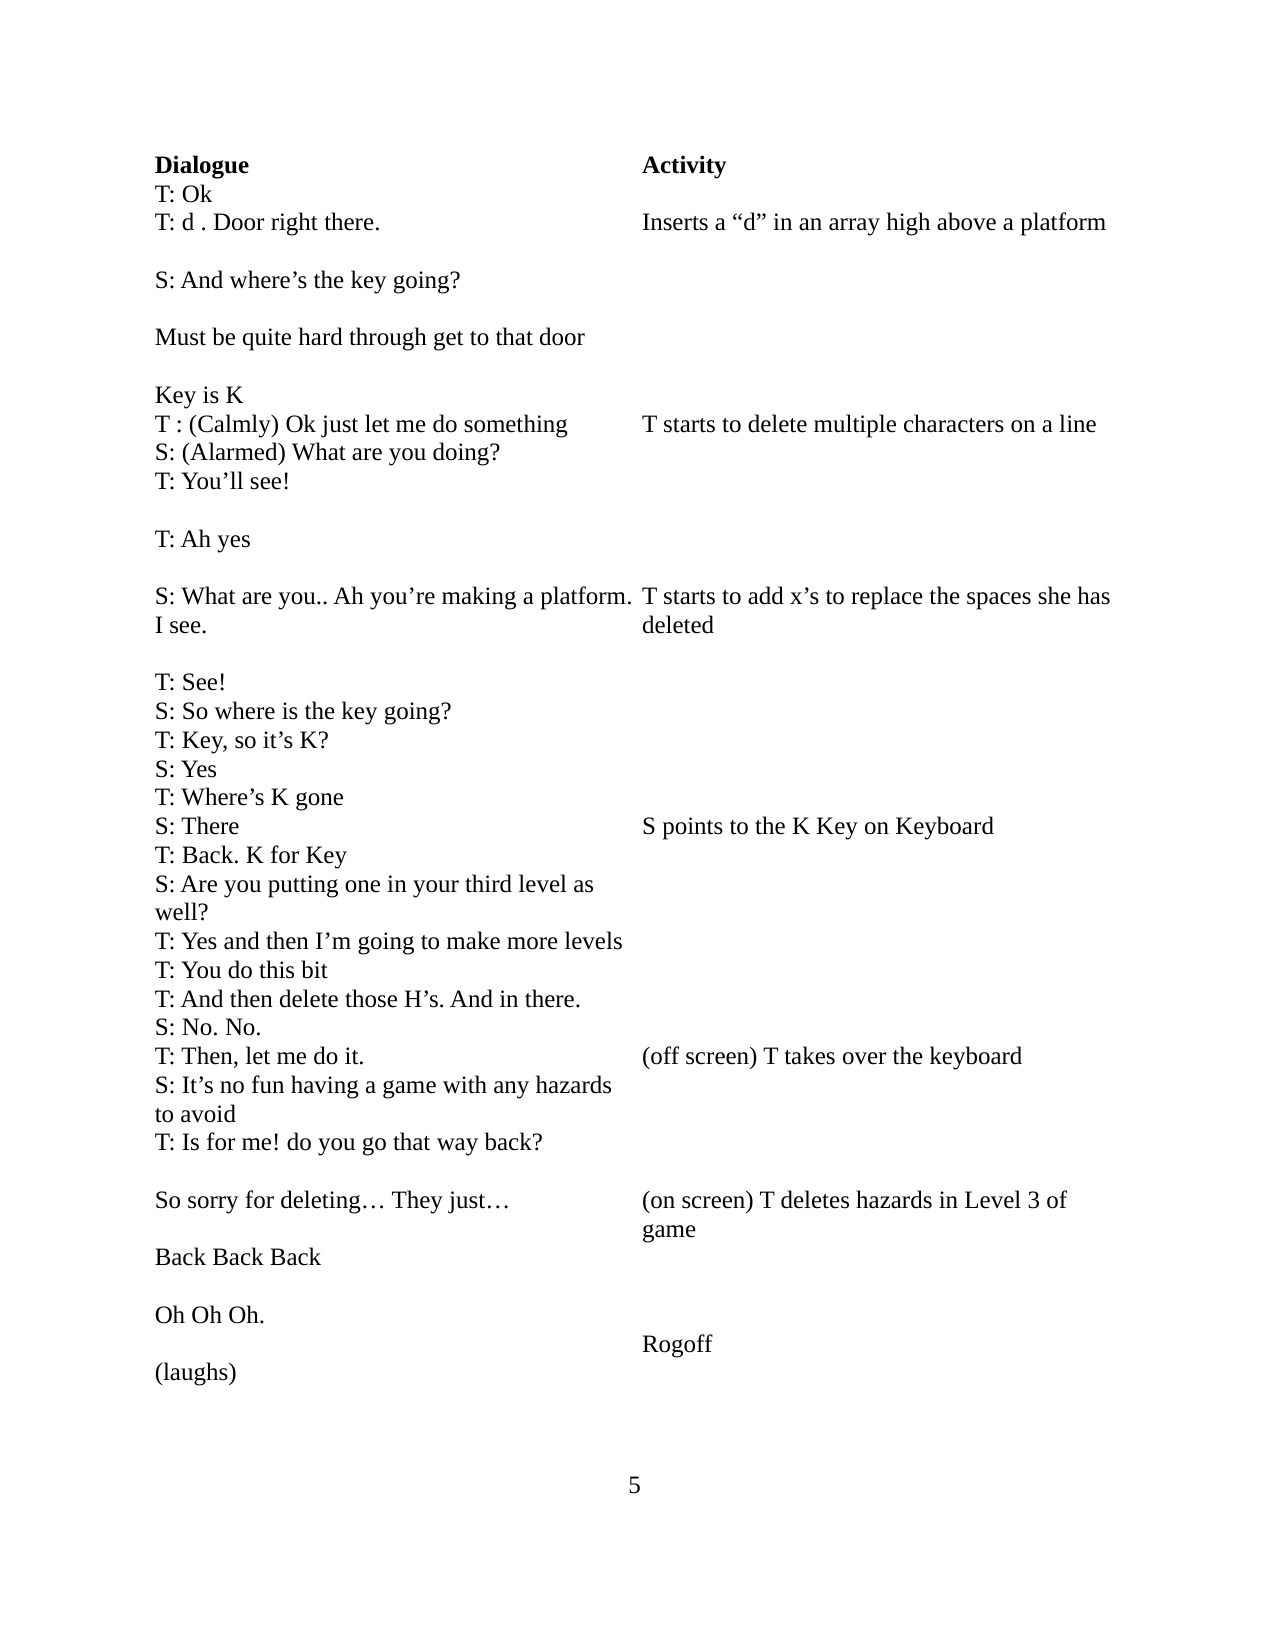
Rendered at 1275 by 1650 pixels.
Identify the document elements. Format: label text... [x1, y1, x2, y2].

table_cell T: You’ll see! [150, 466, 637, 495]
table_cell So sorry for deleting… They just… [150, 1185, 637, 1242]
table_cell S points to the K Key on Keyboard [638, 811, 1125, 840]
table_cell [638, 524, 1125, 552]
table_cell Rogoff [638, 1329, 1125, 1357]
table_cell T: Is for me! do you go that way back? [150, 1128, 637, 1156]
table_cell T: See! [150, 668, 637, 696]
table_cell [638, 294, 1125, 322]
table_cell [638, 495, 1125, 524]
table_cell [150, 1156, 637, 1185]
table_cell [638, 955, 1125, 984]
table_cell [150, 1386, 637, 1415]
table_cell (on screen) T deletes hazards in Level 3 of game [638, 1185, 1125, 1242]
table_cell Inserts a “d” in an array high above a platform [638, 208, 1125, 236]
table_cell S: It’s no fun having a game with any hazards to avoid [150, 1070, 637, 1127]
table_cell [150, 351, 637, 380]
table_cell [150, 1329, 637, 1357]
table_cell S: No. No. [150, 1013, 637, 1041]
table_cell [638, 265, 1125, 294]
table_cell [638, 696, 1125, 725]
table_cell [150, 236, 637, 265]
table_cell [638, 869, 1125, 926]
table_cell S: And where’s the key going? [150, 265, 637, 294]
table_cell [638, 1156, 1125, 1185]
table_cell T : (Calmly) Ok just let me do something [150, 409, 637, 437]
table_cell T: Then, let me do it. [150, 1041, 637, 1070]
table_cell S: Yes [150, 754, 637, 782]
table_cell [638, 1013, 1125, 1041]
table_cell [638, 323, 1125, 351]
table_cell [638, 1128, 1125, 1156]
table_cell [638, 1300, 1125, 1329]
table_cell T: You do this bit [150, 955, 637, 984]
table_cell S: Are you putting one in your third level as well? [150, 869, 637, 926]
table_cell S: (Alarmed) What are you doing? [150, 438, 637, 466]
table_cell Oh Oh Oh. [150, 1300, 637, 1329]
table_cell [638, 553, 1125, 581]
table_cell S: What are you.. Ah you’re making a platform. I see. [150, 581, 637, 639]
table_cell [638, 926, 1125, 955]
table_cell T: Back. K for Key [150, 840, 637, 869]
table_header Dialogue [150, 150, 637, 179]
table_cell [638, 754, 1125, 782]
table_cell (off screen) T takes over the keyboard [638, 1041, 1125, 1070]
table_cell [638, 984, 1125, 1012]
table_cell T: Key, so it’s K? [150, 725, 637, 754]
table_cell [638, 783, 1125, 811]
table_cell Must be quite hard through get to that door [150, 323, 637, 351]
table_cell S: So where is the key going? [150, 696, 637, 725]
table_cell T: Where’s K gone [150, 783, 637, 811]
table_cell [638, 1386, 1125, 1415]
table_cell [638, 668, 1125, 696]
table_cell [638, 639, 1125, 667]
table_header Activity [638, 150, 1125, 179]
table_cell [638, 725, 1125, 754]
table_cell [638, 466, 1125, 495]
table_cell [638, 1271, 1125, 1300]
table_cell [638, 351, 1125, 380]
table_cell [638, 840, 1125, 869]
table_cell [638, 380, 1125, 409]
table_cell [638, 236, 1125, 265]
table_cell T: Yes and then I’m going to make more levels [150, 926, 637, 955]
table_cell Back Back Back [150, 1243, 637, 1271]
table_cell [150, 1271, 637, 1300]
table_cell [638, 1243, 1125, 1271]
table_cell [150, 495, 637, 524]
table_cell [150, 639, 637, 667]
table_cell [638, 179, 1125, 207]
table_cell S: There [150, 811, 637, 840]
table_cell [150, 294, 637, 322]
table_cell T: Ah yes [150, 524, 637, 552]
table_cell [638, 1070, 1125, 1127]
table_cell [150, 553, 637, 581]
table_cell (laughs) [150, 1358, 637, 1386]
table_cell T starts to add x’s to replace the spaces she has deleted [638, 581, 1125, 639]
table_cell T: d . Door right there. [150, 208, 637, 236]
table_cell T starts to delete multiple characters on a line [638, 409, 1125, 437]
table_cell T: And then delete those H’s. And in there. [150, 984, 637, 1012]
table_cell [638, 1358, 1125, 1386]
table_cell T: Ok [150, 179, 637, 207]
table_cell Key is K [150, 380, 637, 409]
table_cell [638, 438, 1125, 466]
